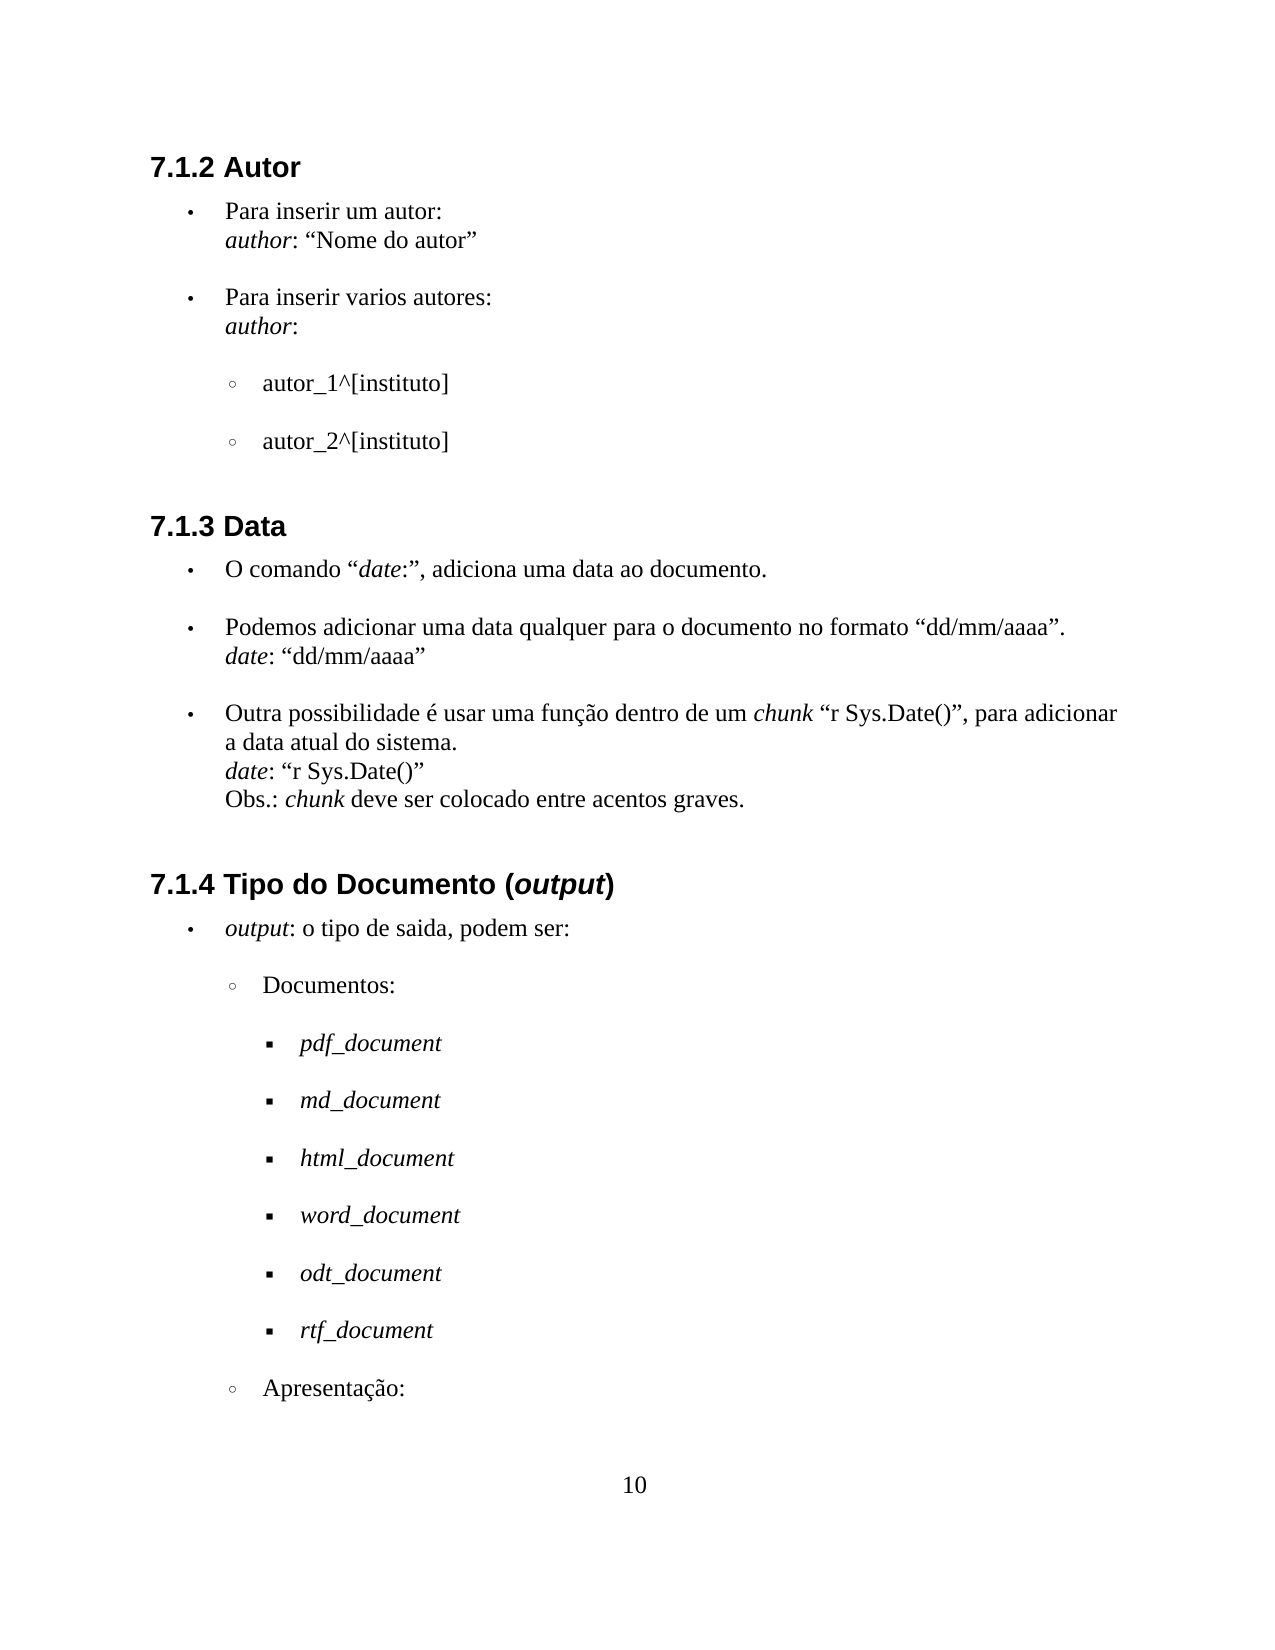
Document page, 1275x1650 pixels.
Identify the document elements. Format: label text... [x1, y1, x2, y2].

list Apresentação: [225, 1373, 1125, 1431]
list rtf_document [262, 1316, 1125, 1373]
subtitle 7.1.4 Tipo do Documento (output) [150, 867, 1125, 901]
subtitle 7.1.3 Data [150, 508, 1125, 542]
list md_document [262, 1086, 1125, 1143]
list O comando “date:”, adiciona uma data ao documento. [187, 554, 1125, 612]
list Para inserir varios autores: author: [187, 282, 1125, 368]
list html_document [262, 1143, 1125, 1201]
list autor_2^[instituto] [225, 426, 1125, 483]
list output: o tipo de saida, podem ser: [187, 913, 1125, 971]
list pdf_document [262, 1028, 1125, 1086]
list odt_document [262, 1258, 1125, 1316]
list autor_1^[instituto] [225, 368, 1125, 426]
list Podemos adicionar uma data qualquer para o documento no formato “dd/mm/aaaa”. date: “dd/mm/aaaa” [187, 612, 1125, 698]
list Para inserir um autor: author: “Nome do autor” [187, 196, 1125, 282]
list Outra possibilidade é usar uma função dentro de um chunk “r Sys.Date()”, para adicionar a data atual do sistema. date: “r Sys.Date()” Obs.: chunk deve ser colocado entre acentos graves. [187, 698, 1125, 842]
list Documentos: [225, 971, 1125, 1028]
list word_document [262, 1201, 1125, 1258]
subtitle 7.1.2 Autor [150, 150, 1125, 183]
